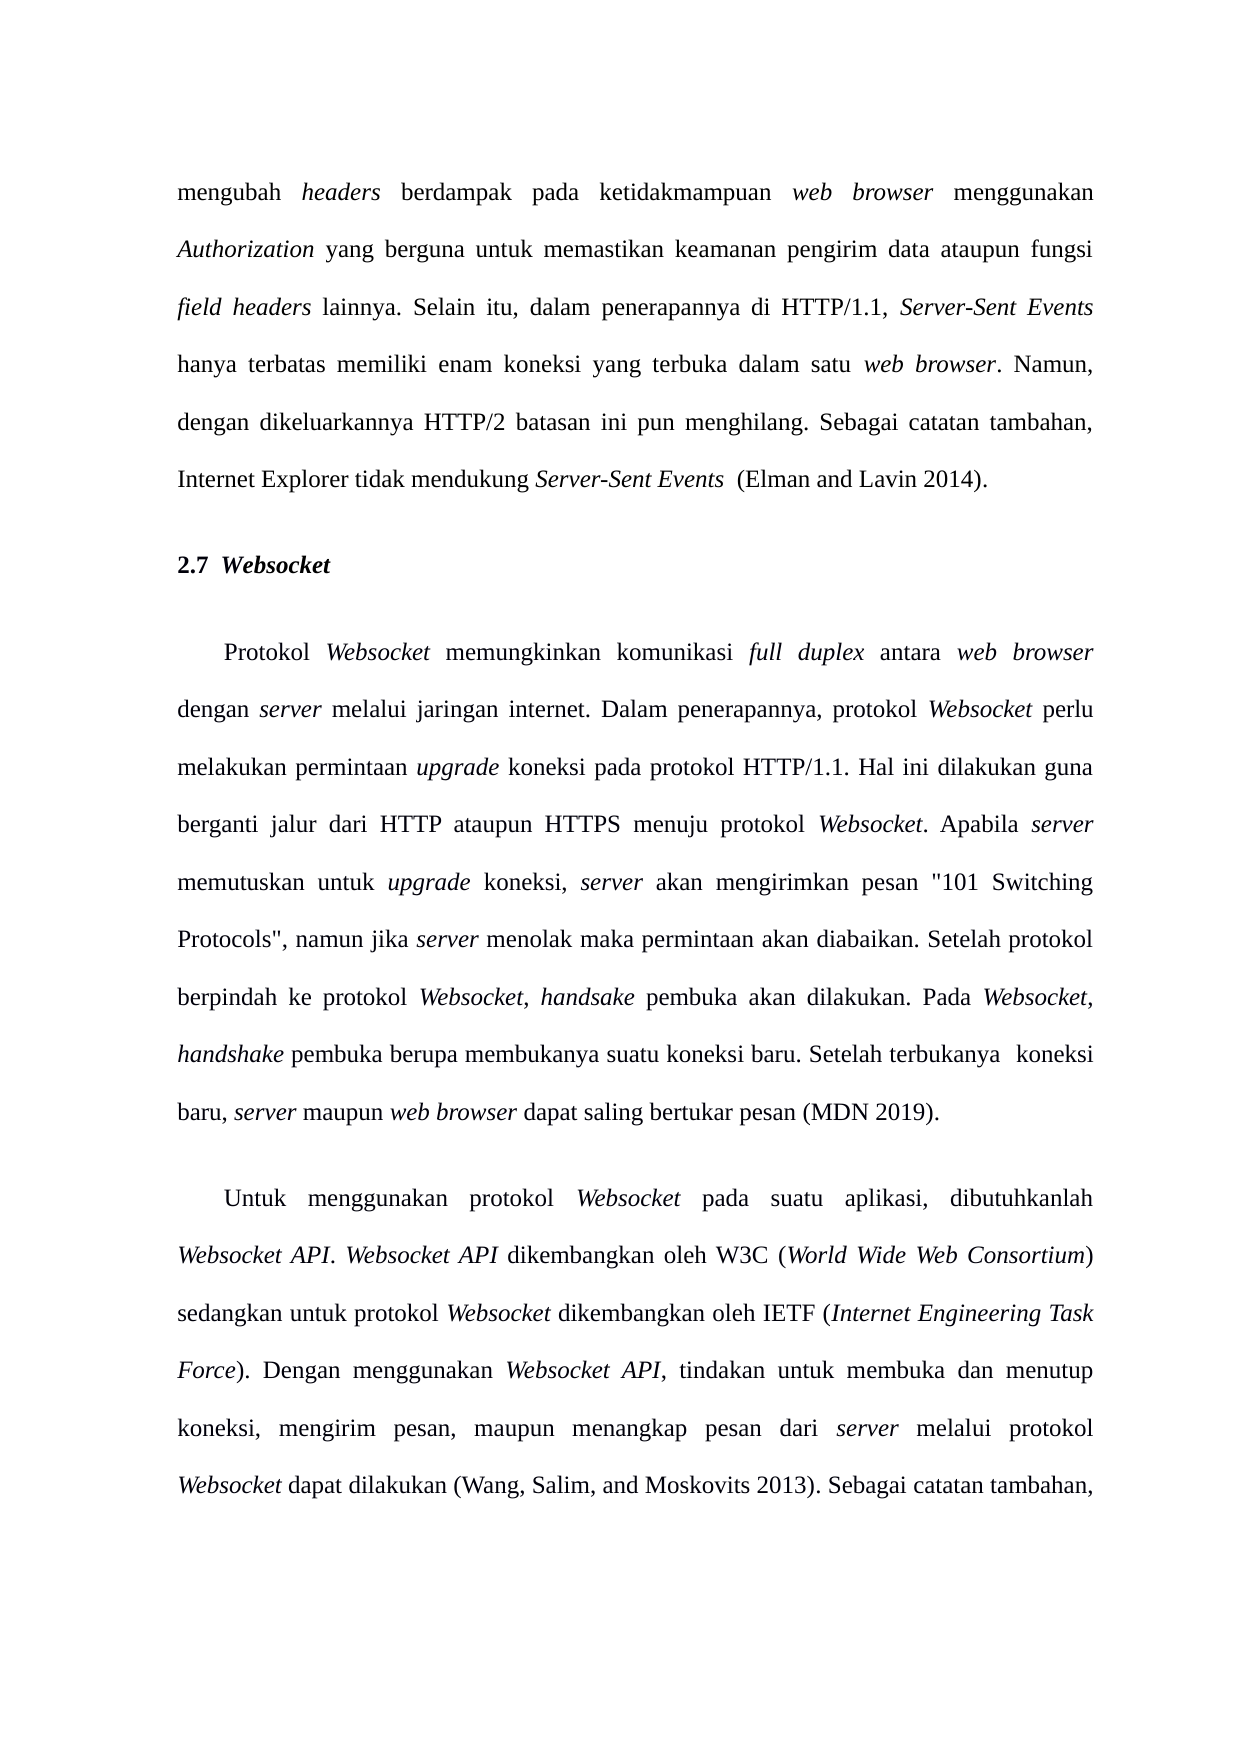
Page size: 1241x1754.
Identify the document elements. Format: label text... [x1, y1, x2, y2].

subtitle 2.7 Websocket [177, 551, 1093, 579]
text Untuk menggunakan protokol Websocket pada suatu aplikasi, dibutuhkanlah Websocket API. Websocket API dikembangkan oleh W3C (World Wide Web Consortium) sedangkan untuk protokol Websocket dikembangkan oleh IETF (Internet Engineering Task Force). Dengan menggunakan Websocket API, tindakan untuk membuka dan menutup koneksi, mengirim pesan, maupun menangkap pesan dari server melalui protokol Websocket dapat dilakukan (Wang, Salim, and Moskovits 2013)⁠. Sebagai catatan tambahan, [177, 1183, 1093, 1499]
text mengubah headers berdampak pada ketidakmampuan web browser menggunakan Authorization yang berguna untuk memastikan keamanan pengirim data ataupun fungsi field headers lainnya. Selain itu, dalam penerapannya di HTTP/1.1, Server-Sent Events hanya terbatas memiliki enam koneksi yang terbuka dalam satu web browser. Namun, dengan dikeluarkannya HTTP/2 batasan ini pun menghilang. Sebagai catatan tambahan, Internet Explorer tidak mendukung Server-Sent Events (Elman and Lavin 2014)⁠. [177, 177, 1093, 493]
text Protokol Websocket memungkinkan komunikasi full duplex antara web browser dengan server melalui jaringan internet. Dalam penerapannya, protokol Websocket perlu melakukan permintaan upgrade koneksi pada protokol HTTP/1.1. Hal ini dilakukan guna berganti jalur dari HTTP ataupun HTTPS menuju protokol Websocket. Apabila server memutuskan untuk upgrade koneksi, server akan mengirimkan pesan "101 Switching Protocols", namun jika server menolak maka permintaan akan diabaikan. Setelah protokol berpindah ke protokol Websocket, handsake pembuka akan dilakukan. Pada Websocket, handshake pembuka berupa membukanya suatu koneksi baru. Setelah terbukanya koneksi baru, server maupun web browser dapat saling bertukar pesan (MDN 2019)⁠. [177, 637, 1093, 1125]
